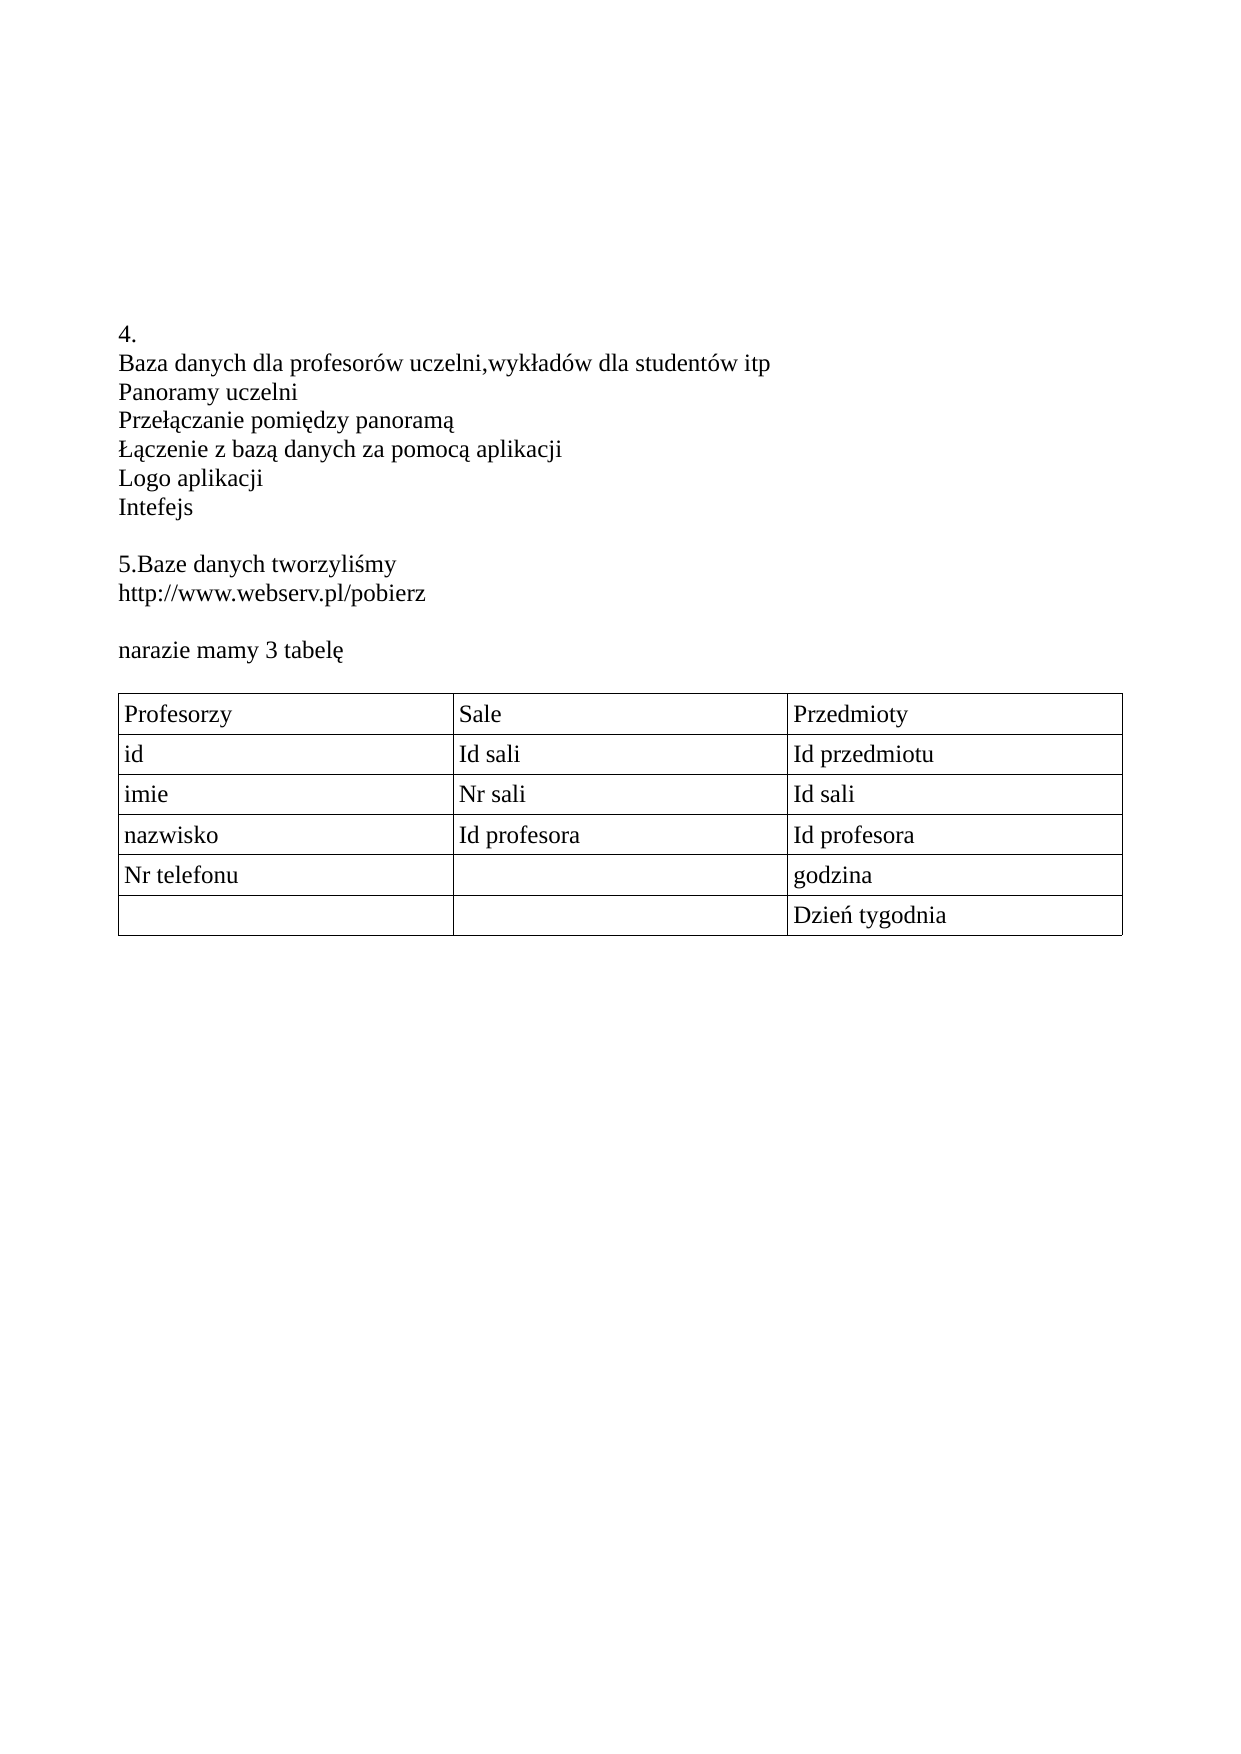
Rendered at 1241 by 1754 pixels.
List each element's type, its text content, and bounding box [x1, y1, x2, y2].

table_cell Nr sali [454, 775, 787, 814]
text http://www.webserv.pl/pobierz [118, 578, 1122, 607]
text Przełączanie pomiędzy panoramą [118, 406, 1122, 434]
table_cell Id profesora [454, 815, 787, 854]
table_cell Dzień tygodnia [788, 896, 1122, 935]
table_cell Id profesora [788, 815, 1122, 854]
table_header Sale [454, 694, 787, 733]
table_cell [119, 896, 453, 935]
text 4. [118, 319, 1122, 348]
text Logo aplikacji [118, 463, 1122, 492]
table_cell Id sali [788, 775, 1122, 814]
table_cell [454, 855, 787, 895]
text Panoramy uczelni [118, 377, 1122, 406]
table_header Profesorzy [119, 694, 453, 733]
table_cell [454, 896, 787, 935]
text Baza danych dla profesorów uczelni,wykładów dla studentów itp [118, 348, 1122, 377]
table_cell id [119, 735, 453, 774]
table_cell imie [119, 775, 453, 814]
text Intefejs [118, 492, 1122, 521]
table_header Przedmioty [788, 694, 1122, 733]
text narazie mamy 3 tabelę [118, 636, 1122, 664]
table_cell Nr telefonu [119, 855, 453, 895]
text 5.Baze danych tworzyliśmy [118, 549, 1122, 578]
table_cell nazwisko [119, 815, 453, 854]
table_cell godzina [788, 855, 1122, 895]
table_cell Id sali [454, 735, 787, 774]
table_cell Id przedmiotu [788, 735, 1122, 774]
text Łączenie z bazą danych za pomocą aplikacji [118, 434, 1122, 463]
